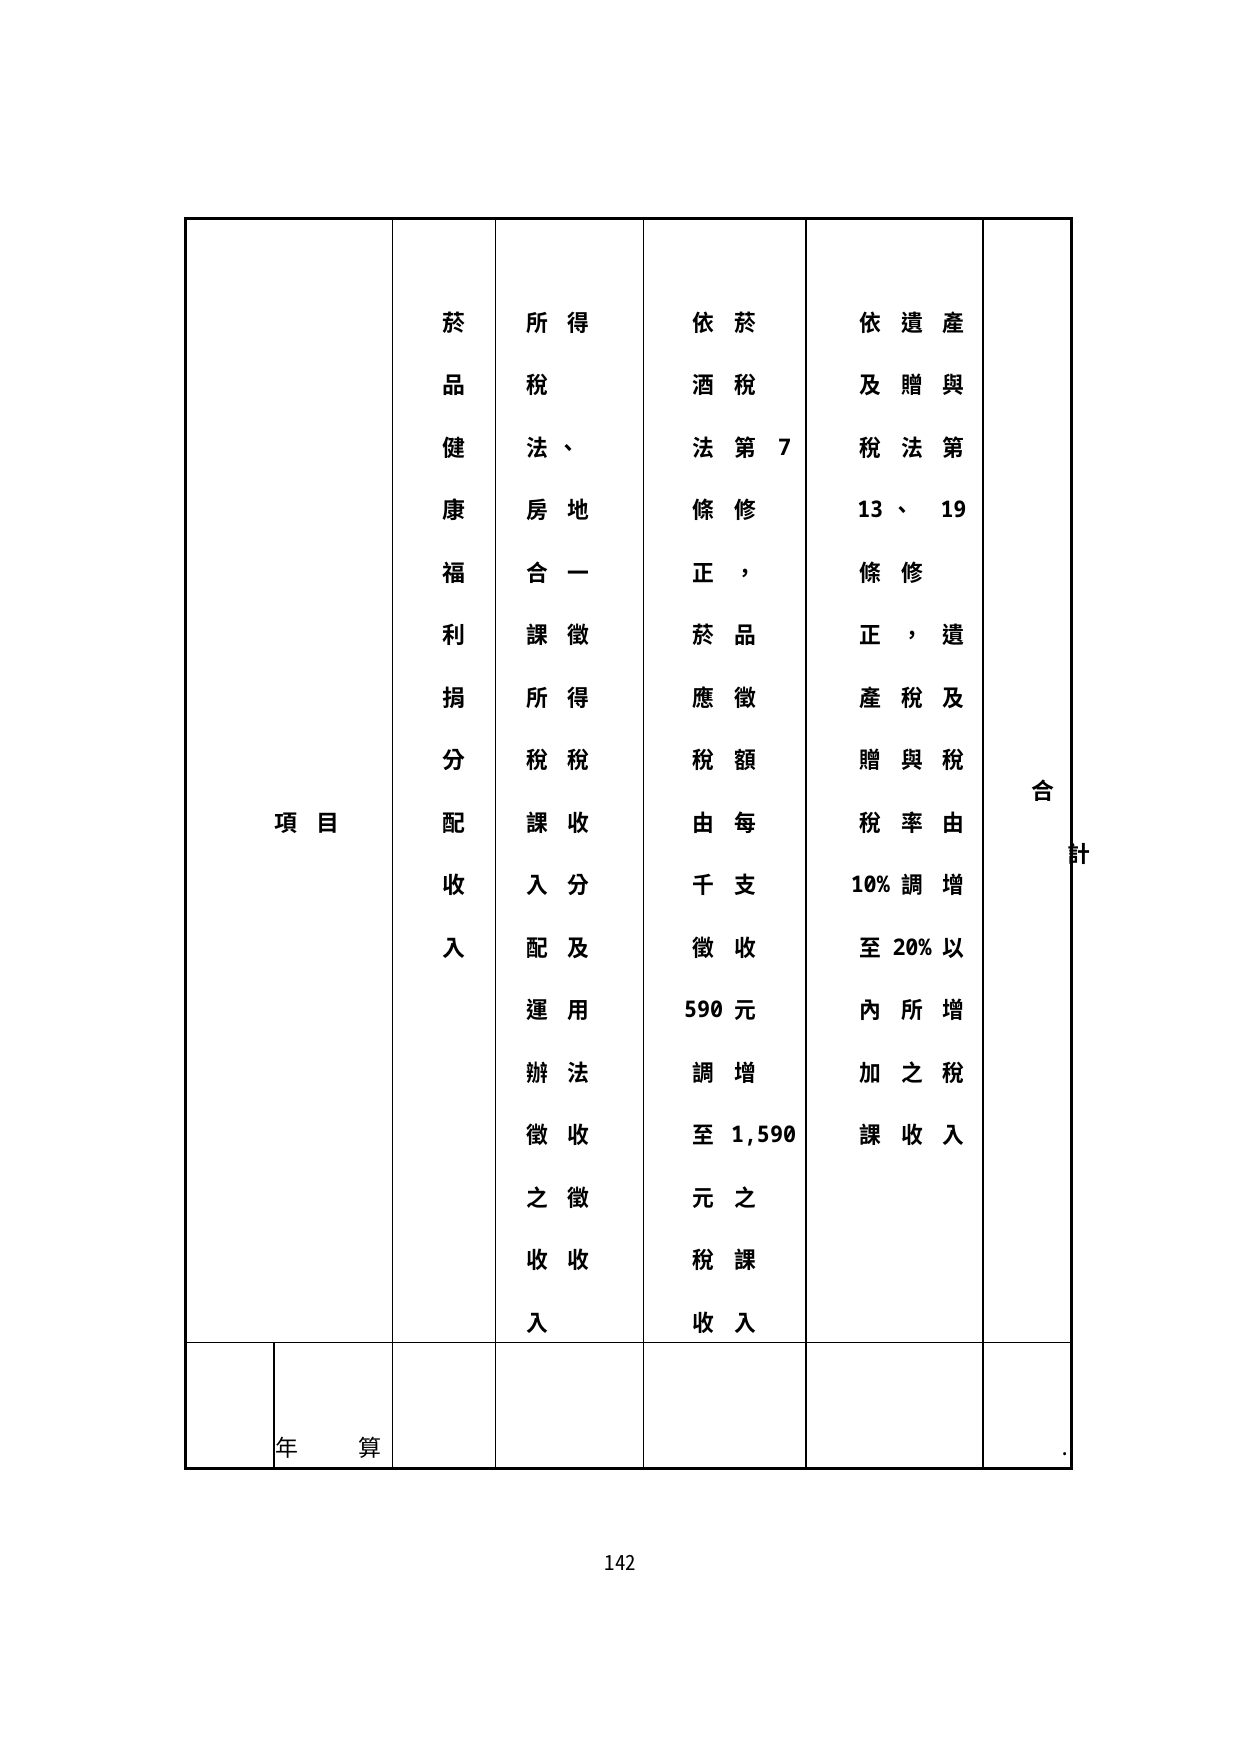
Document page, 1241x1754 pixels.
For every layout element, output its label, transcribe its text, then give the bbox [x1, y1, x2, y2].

table_header 菸品健康福利捐分配收入 [393, 220, 495, 1342]
table_cell . [984, 1343, 1070, 1467]
table_cell 112年度 [187, 1343, 273, 1467]
table_cell [807, 1343, 982, 1467]
table_cell [644, 1343, 805, 1467]
table_header 項目 [187, 220, 392, 1342]
table_header 依菸酒稅法第7條修正，菸品應徵稅額由每千支徵收590元調增至1,590元之稅課收入 [644, 220, 805, 1342]
table_cell 預算案數 [275, 1343, 392, 1467]
table_header 合計 [984, 220, 1070, 1342]
table_cell [496, 1343, 643, 1467]
table_header 所得稅法、房地合一課徵所得稅稅課收入分配及運用辦法徵收之徵收收入 [496, 220, 643, 1342]
table_header 依遺產及贈與稅法第13、19條修正，遺產稅及贈與稅稅率由10%調增至20%以內所增加之稅課收入 [807, 220, 982, 1342]
table_cell [393, 1343, 495, 1467]
